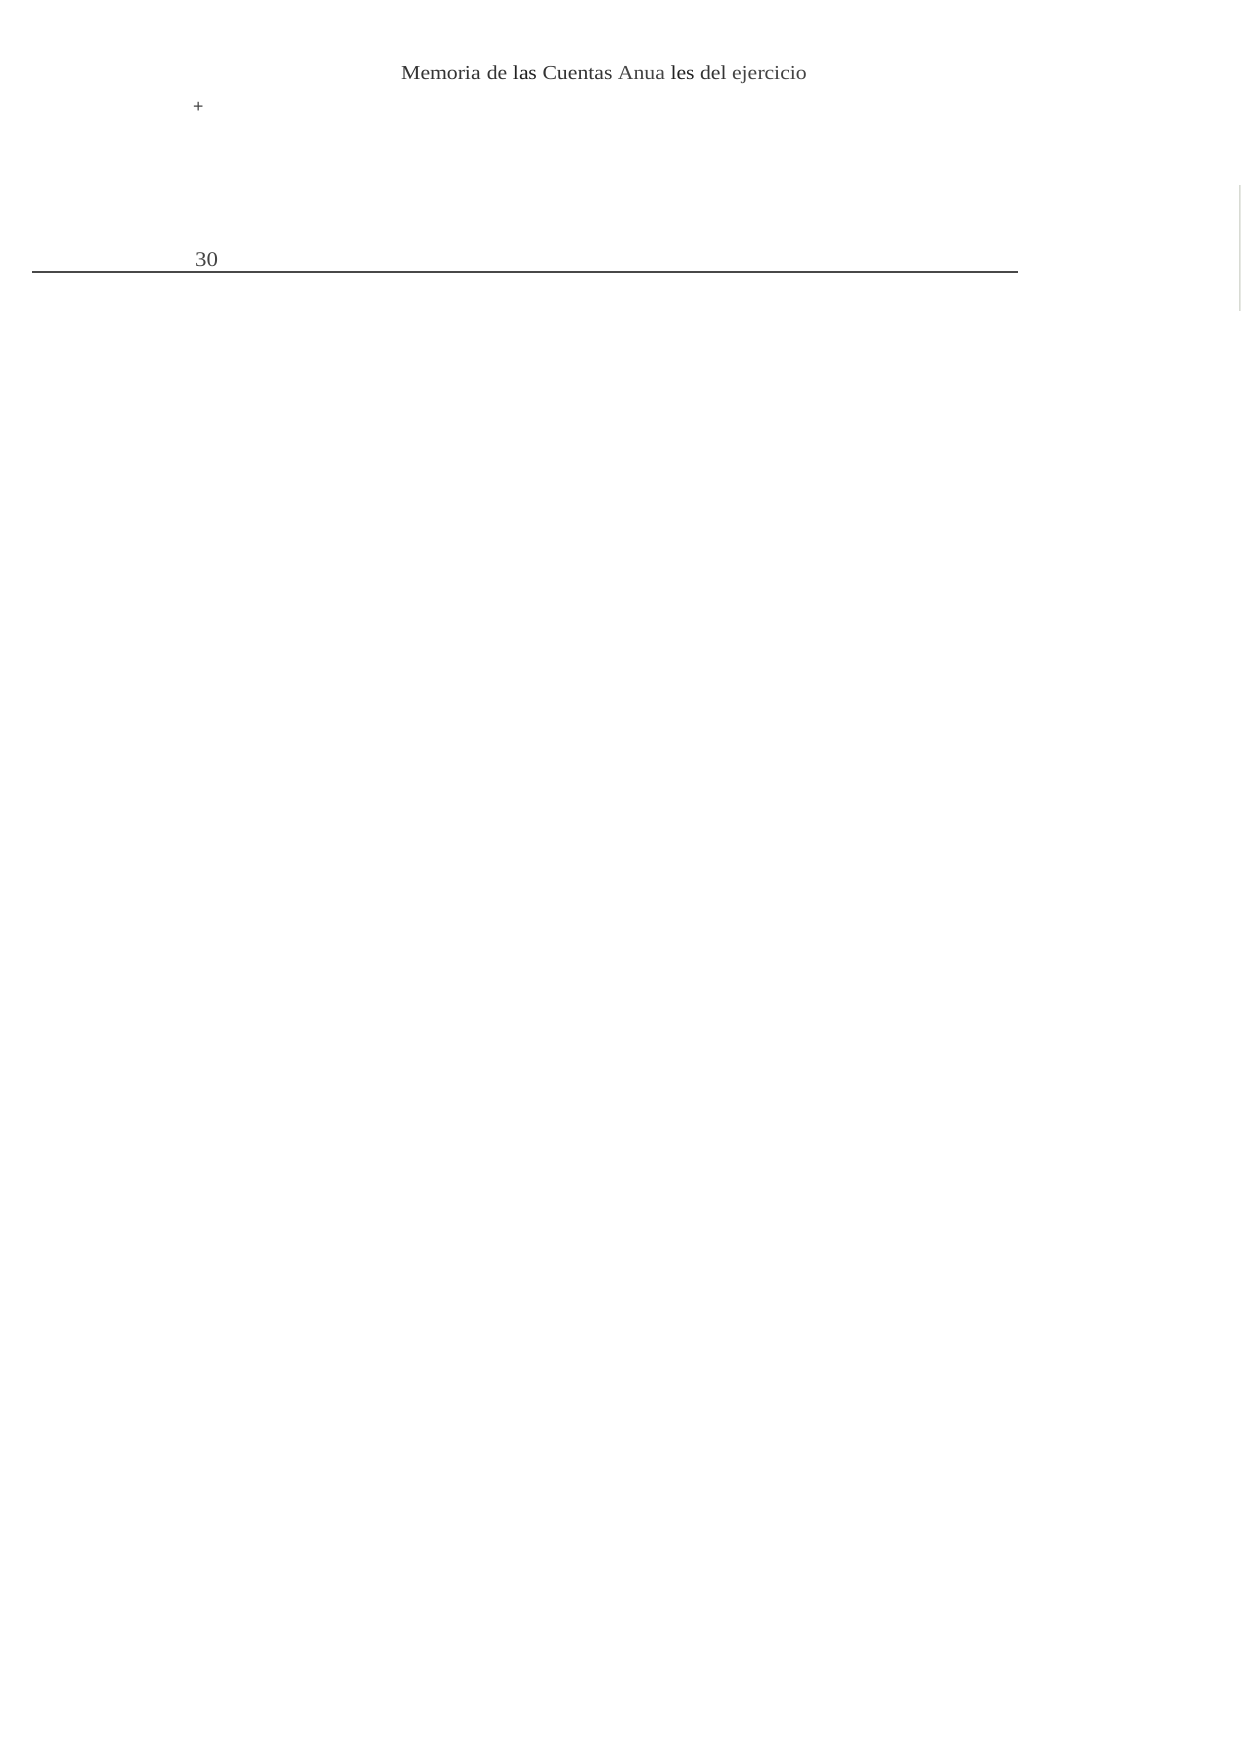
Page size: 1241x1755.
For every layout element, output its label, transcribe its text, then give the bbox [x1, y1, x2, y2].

text 30 [31, 247, 218, 271]
